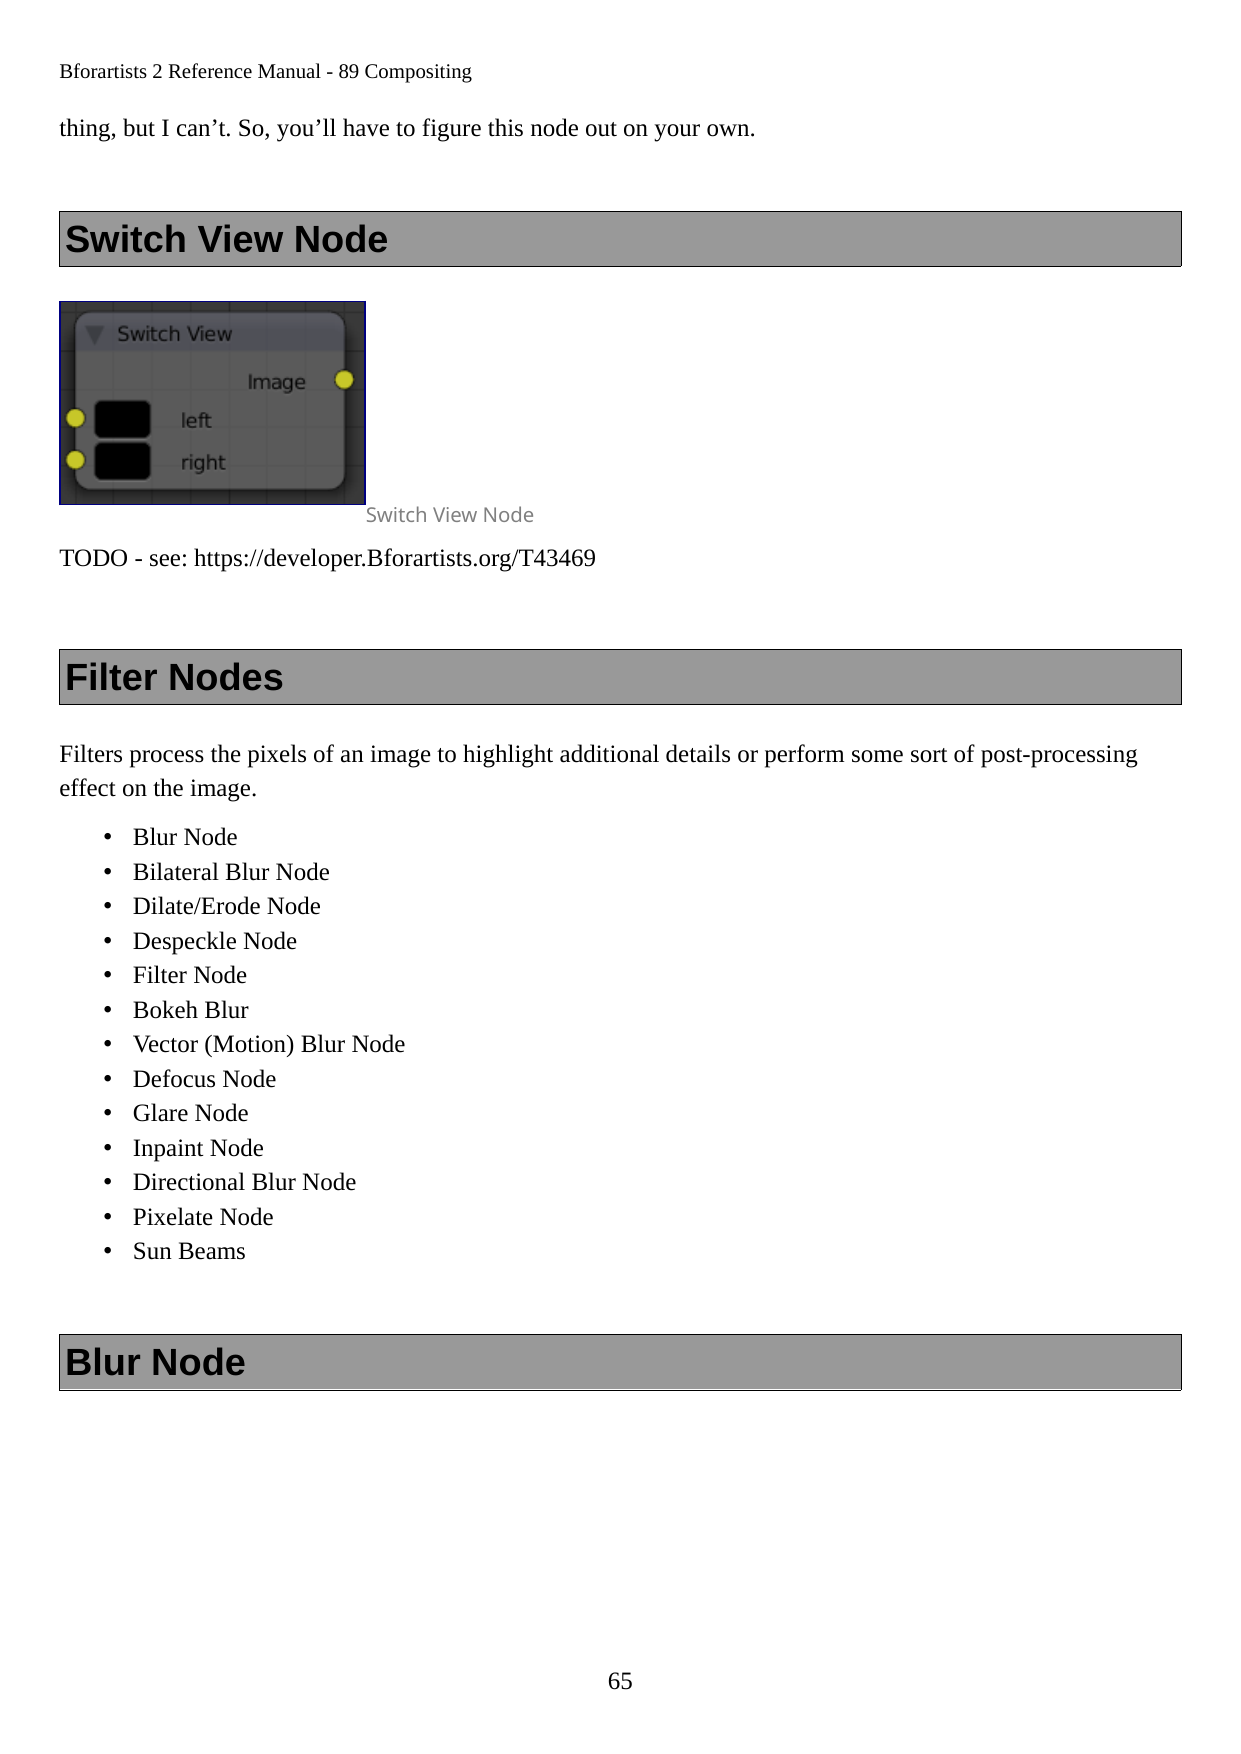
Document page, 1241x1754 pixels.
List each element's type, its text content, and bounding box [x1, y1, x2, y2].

list Filter Node [103, 960, 1181, 989]
list Bokeh Blur [103, 995, 1181, 1024]
list Inpaint Node [103, 1133, 1181, 1162]
list Sun Beams [103, 1236, 1181, 1265]
list Defocus Node [103, 1064, 1181, 1093]
text Switch View Node [59, 497, 1181, 528]
list Blur Node [103, 822, 1181, 851]
table_header Blur Node [60, 1335, 1181, 1389]
list Vector (Motion) Blur Node [103, 1029, 1181, 1058]
text thing, but I can’t. So, you’ll have to figure this node out on your own. [59, 113, 1181, 141]
text TODO - see: https://developer.Bforartists.org/T43469 [59, 543, 1181, 571]
list Glare Node [103, 1098, 1181, 1127]
list Directional Blur Node [103, 1167, 1181, 1196]
list Bilateral Blur Node [103, 857, 1181, 886]
text Filters process the pixels of an image to highlight additional details or perform some sort of post-processing effect on the image. [59, 739, 1181, 802]
table_header Filter Nodes [60, 650, 1181, 704]
list Dilate/Erode Node [103, 891, 1181, 920]
table_header Switch View Node [60, 212, 1181, 266]
list Despeckle Node [103, 926, 1181, 955]
list Pixelate Node [103, 1202, 1181, 1231]
picture [61, 302, 364, 504]
